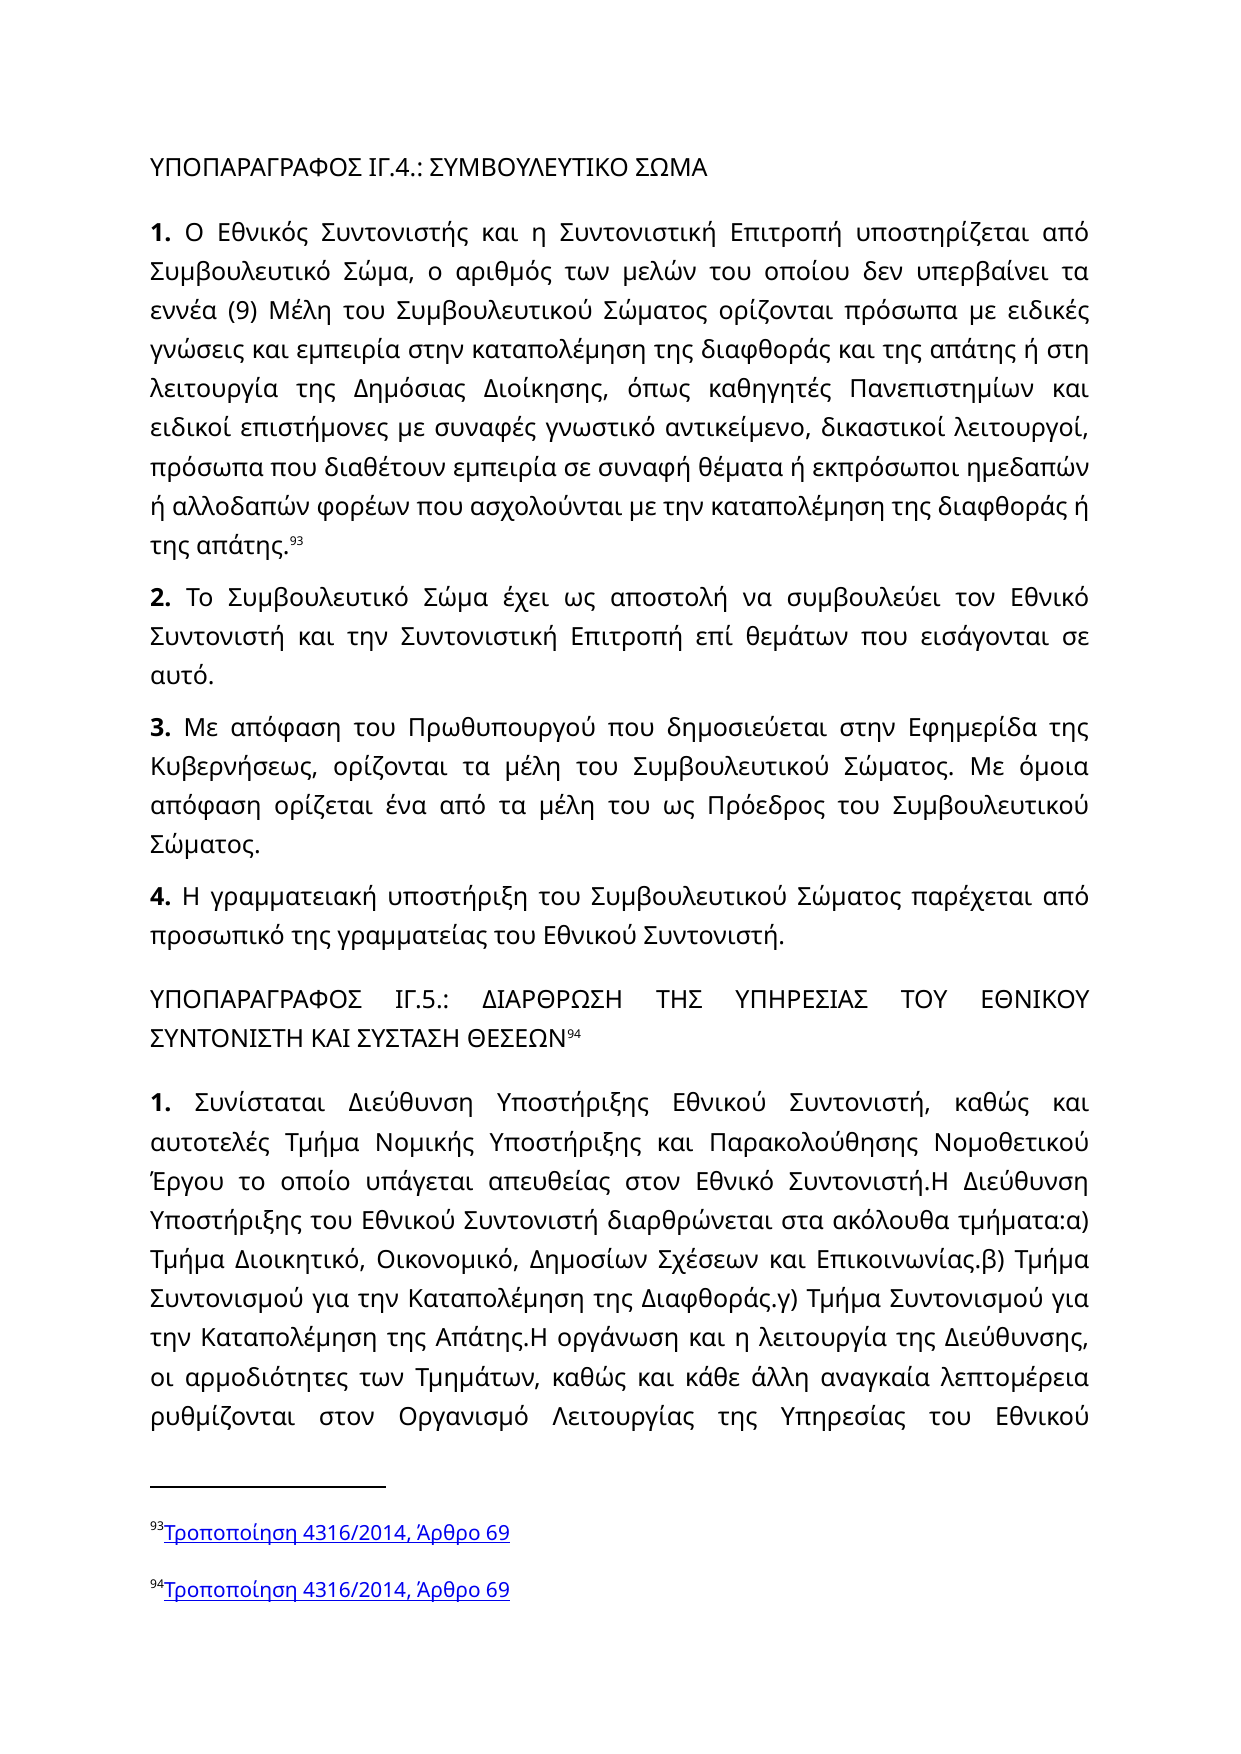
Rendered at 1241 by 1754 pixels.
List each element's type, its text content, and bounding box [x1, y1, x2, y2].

text Τροποποίηση 4316/2014, Άρθρο 69 [150, 1576, 1090, 1604]
text ΥΠΟΠΑΡΑΓΡΑΦΟΣ ΙΓ.5.: ΔΙΑΡΘΡΩΣΗ ΤΗΣ ΥΠΗΡΕΣΙΑΣ ΤΟΥ ΕΘΝΙΚΟΥ ΣΥΝΤΟΝΙΣΤΗ ΚΑΙ ΣΥΣΤΑΣΗ ΘΕΣΕΩΝ [150, 982, 1090, 1055]
text 2. Το Συμβουλευτικό Σώμα έχει ως αποστολή να συμβουλεύει τον Εθνικό Συντονιστή και την Συντονιστική Επιτροπή επί θεμάτων που εισάγονται σε αυτό. [150, 579, 1090, 692]
text ΥΠΟΠΑΡΑΓΡΑΦΟΣ ΙΓ.4.: ΣΥΜΒΟΥΛΕΥΤΙΚΟ ΣΩΜΑ [150, 150, 1090, 184]
text 1. Συνίσταται Διεύθυνση Υποστήριξης Εθνικού Συντονιστή, καθώς και αυτοτελές Τμήμα Νομικής Υποστήριξης και Παρακολούθησης Νομοθετικού Έργου το οποίο υπάγεται απευθείας στον Εθνικό Συντονιστή.Η Διεύθυνση Υποστήριξης του Εθνικού Συντονιστή διαρθρώνεται στα ακόλουθα τμήματα:α) Τμήμα Διοικητικό, Οικονομικό, Δημοσίων Σχέσεων και Επικοινωνίας.β) Τμήμα Συντονισμού για την Καταπολέμηση της Διαφθοράς.γ) Τμήμα Συντονισμού για την Καταπολέμηση της Απάτης.Η οργάνωση και η λειτουργία της Διεύθυνσης, οι αρμοδιότητες των Τμημάτων, καθώς και κάθε άλλη αναγκαία λεπτομέρεια ρυθμίζονται στον Οργανισμό Λειτουργίας της Υπηρεσίας του Εθνικού [150, 1085, 1090, 1432]
text 3. Με απόφαση του Πρωθυπουργού που δημοσιεύεται στην Εφημερίδα της Κυβερνήσεως, ορίζονται τα μέλη του Συμβουλευτικού Σώματος. Με όμοια απόφαση ορίζεται ένα από τα μέλη του ως Πρόεδρος του Συμβουλευτικού Σώματος. [150, 709, 1090, 861]
text Τροποποίηση 4316/2014, Άρθρο 69 [150, 1518, 1090, 1546]
text 4. Η γραμματειακή υποστήριξη του Συμβουλευτικού Σώματος παρέχεται από προσωπικό της γραμματείας του Εθνικού Συντονιστή. [150, 878, 1090, 952]
text 1. Ο Εθνικός Συντονιστής και η Συντονιστική Επιτροπή υποστηρίζεται από Συμβουλευτικό Σώμα, ο αριθμός των μελών του οποίου δεν υπερβαίνει τα εννέα (9) Μέλη του Συμβουλευτικού Σώματος ορίζονται πρόσωπα με ειδικές γνώσεις και εμπειρία στην καταπολέμηση της διαφθοράς και της απάτης ή στη λειτουργία της Δημόσιας Διοίκησης, όπως καθηγητές Πανεπιστημίων και ειδικοί επιστήμονες με συναφές γνωστικό αντικείμενο, δικαστικοί λειτουργοί, πρόσωπα που διαθέτουν εμπειρία σε συναφή θέματα ή εκπρόσωποι ημεδαπών ή αλλοδαπών φορέων που ασχολούνται με την καταπολέμηση της διαφθοράς ή της απάτης. [150, 214, 1090, 562]
